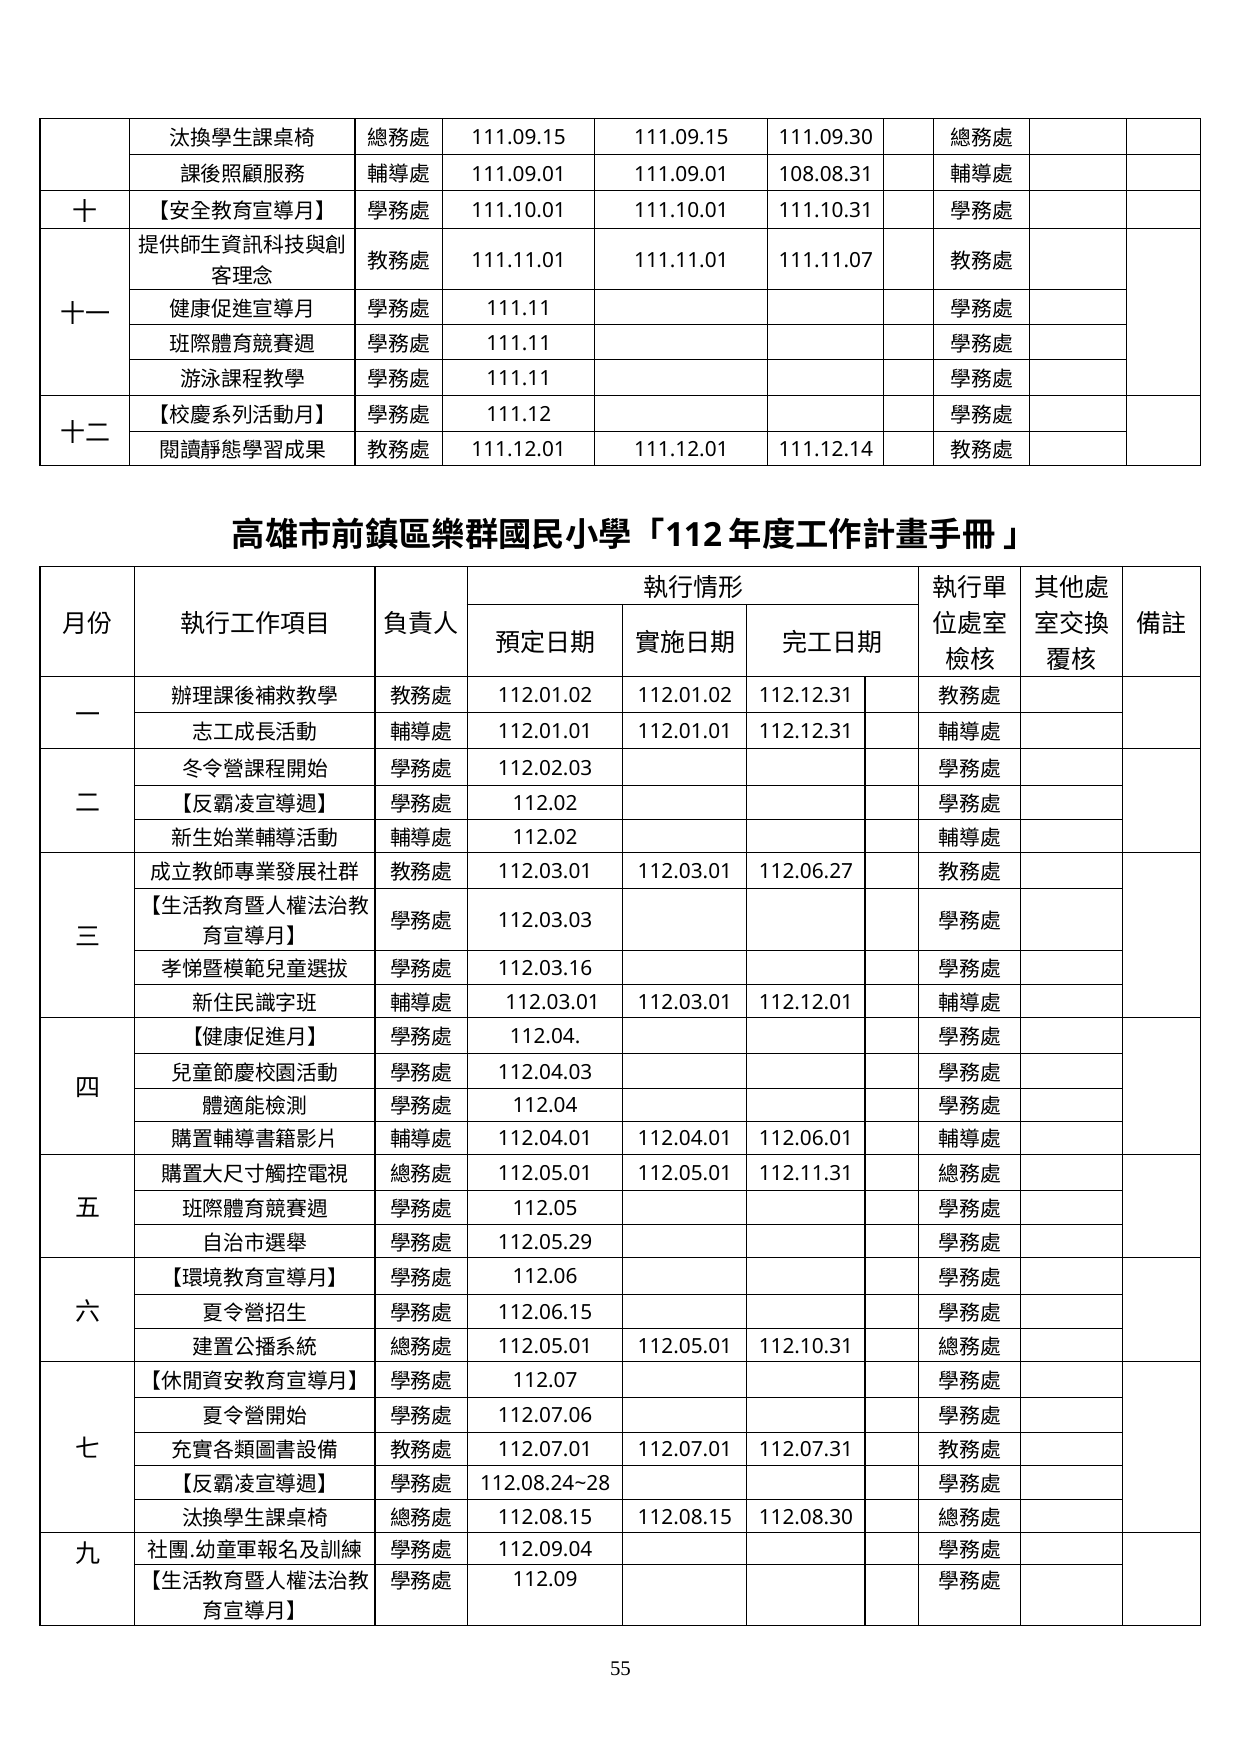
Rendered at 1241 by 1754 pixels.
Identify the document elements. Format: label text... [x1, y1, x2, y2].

table_cell [866, 1433, 918, 1464]
table_cell 學務處 [376, 786, 467, 819]
table_cell 冬令營課程開始 [135, 749, 374, 784]
table_cell 112.02.03 [468, 749, 622, 784]
table_cell 學務處 [919, 1466, 1020, 1499]
table_cell 總務處 [919, 1500, 1020, 1532]
table_cell 112.03.01 [623, 853, 746, 888]
table_cell 112.03.01 [468, 985, 622, 1017]
table_cell [866, 1018, 918, 1053]
table_cell 學務處 [376, 749, 467, 784]
table_cell [595, 325, 767, 359]
table_cell [747, 1398, 864, 1432]
table_cell 學務處 [919, 1533, 1020, 1563]
table_cell [866, 1500, 918, 1532]
table_cell 志工成長活動 [135, 713, 374, 748]
table_cell [884, 432, 933, 465]
table_cell [623, 951, 746, 984]
table_cell 學務處 [919, 1054, 1020, 1088]
table_cell [623, 1295, 746, 1328]
table_cell [866, 749, 918, 784]
table_cell 教務處 [376, 677, 467, 712]
table_cell [747, 1018, 864, 1053]
table_cell 班際體育競賽週 [130, 325, 354, 359]
table_header 執行工作項目 [135, 567, 374, 676]
table_cell 體適能檢測 [135, 1089, 374, 1121]
table_cell 112.12.01 [747, 985, 864, 1017]
table_cell 111.11 [443, 325, 594, 359]
table_cell 112.07.06 [468, 1398, 622, 1432]
table_cell 學務處 [376, 1295, 467, 1328]
table_cell [884, 155, 933, 190]
table_cell 108.08.31 [768, 155, 883, 190]
table_cell 112.03.16 [468, 951, 622, 984]
table_cell [747, 1225, 864, 1257]
table_header 負責人 [376, 567, 467, 676]
table_cell 游泳課程教學 [130, 360, 354, 394]
table_cell 夏令營招生 [135, 1295, 374, 1328]
table_cell 112.03.03 [468, 889, 622, 949]
table_cell [866, 985, 918, 1017]
table_cell 112.01.02 [468, 677, 622, 712]
table_cell [768, 325, 883, 359]
table_cell 112.01.01 [623, 713, 746, 748]
table_cell [884, 290, 933, 324]
table_cell [595, 396, 767, 431]
table_header 執行單位處室檢核 [919, 567, 1020, 676]
table_cell [1021, 1018, 1122, 1053]
table_cell 學務處 [376, 1225, 467, 1257]
table_cell [623, 1398, 746, 1432]
table_cell [1021, 1225, 1122, 1257]
table_cell [1021, 1329, 1122, 1361]
table_cell 輔導處 [376, 1122, 467, 1154]
table_cell 112.06.15 [468, 1295, 622, 1328]
table_cell [866, 1089, 918, 1121]
table_cell 111.12.14 [768, 432, 883, 465]
table_cell [1123, 1155, 1200, 1257]
table_cell 學務處 [376, 1018, 467, 1053]
table_cell [1021, 1054, 1122, 1088]
table_cell [747, 1295, 864, 1328]
table_cell [866, 1155, 918, 1190]
table_cell 111.11 [443, 290, 594, 324]
table_cell 學務處 [934, 191, 1029, 228]
table_cell 總務處 [376, 1155, 467, 1190]
table_cell 輔導處 [376, 713, 467, 748]
table_cell 111.10.01 [595, 191, 767, 228]
table_cell [1021, 889, 1122, 949]
table_cell [1021, 1258, 1122, 1293]
table_cell [747, 1089, 864, 1121]
table_cell 【校慶系列活動月】 [130, 396, 354, 431]
table_cell [1123, 1533, 1200, 1625]
table_cell [1030, 119, 1126, 154]
table_cell 【生活教育暨人權法治教育宣導月】 [135, 889, 374, 949]
table_cell [623, 1018, 746, 1053]
table_cell 112.03.01 [623, 985, 746, 1017]
table_cell 111.10.31 [768, 191, 883, 228]
table_cell 學務處 [919, 1398, 1020, 1432]
table_cell 學務處 [919, 749, 1020, 784]
table_cell 學務處 [919, 1225, 1020, 1257]
table_cell [747, 1258, 864, 1293]
table_cell [1021, 1433, 1122, 1464]
table_cell 購置輔導書籍影片 [135, 1122, 374, 1154]
table_cell 112.03.01 [468, 853, 622, 888]
table_cell 學務處 [376, 1089, 467, 1121]
table_cell 112.04. [468, 1018, 622, 1053]
table_cell 學務處 [934, 325, 1029, 359]
table_cell 112.06 [468, 1258, 622, 1293]
table_cell [747, 1533, 864, 1563]
table_cell [884, 360, 933, 394]
table_cell 學務處 [919, 1018, 1020, 1053]
table_cell [866, 677, 918, 712]
table_cell 總務處 [376, 1329, 467, 1361]
table_cell 111.11 [443, 360, 594, 394]
table_cell 一 [41, 677, 134, 748]
table_cell [866, 1191, 918, 1224]
table_cell 【環境教育宣導月】 [135, 1258, 374, 1293]
table_cell 111.09.01 [595, 155, 767, 190]
table_cell [747, 1191, 864, 1224]
table_cell [866, 820, 918, 852]
table_cell 總務處 [356, 119, 442, 154]
table_cell 學務處 [919, 1362, 1020, 1397]
table_cell [1123, 853, 1200, 1017]
table_cell 【安全教育宣導月】 [130, 191, 354, 228]
table_cell 學務處 [919, 1089, 1020, 1121]
table_cell 建置公播系統 [135, 1329, 374, 1361]
table_cell 111.12.01 [443, 432, 594, 465]
table_cell 學務處 [356, 290, 442, 324]
table_cell 十 [41, 191, 129, 228]
table_cell 班際體育競賽週 [135, 1191, 374, 1224]
table_cell 健康促進宣導月 [130, 290, 354, 324]
table_cell [1021, 1295, 1122, 1328]
table_cell 112.07.01 [623, 1433, 746, 1464]
table_cell [595, 290, 767, 324]
table_cell 教務處 [919, 677, 1020, 712]
table_cell 111.12.01 [595, 432, 767, 465]
table_cell 學務處 [376, 1258, 467, 1293]
table_cell [768, 290, 883, 324]
table_cell 辦理課後補救教學 [135, 677, 374, 712]
table_cell 學務處 [376, 889, 467, 949]
table_cell 輔導處 [934, 155, 1029, 190]
table_header 執行情形 [468, 567, 918, 604]
table_cell [866, 853, 918, 888]
table_cell 學務處 [376, 1398, 467, 1432]
table_cell [866, 1295, 918, 1328]
table_cell 完工日期 [747, 605, 918, 676]
table_cell [1021, 1191, 1122, 1224]
table_cell 112.08.30 [747, 1500, 864, 1532]
table_cell 學務處 [919, 1191, 1020, 1224]
table_cell 112.01.02 [623, 677, 746, 712]
table_cell [1127, 119, 1200, 154]
table_cell [747, 749, 864, 784]
table_cell [623, 749, 746, 784]
table_cell 教務處 [919, 1433, 1020, 1464]
table_cell [866, 1398, 918, 1432]
table_cell 111.09.30 [768, 119, 883, 154]
table_cell [866, 713, 918, 748]
table_cell 提供師生資訊科技與創客理念 [130, 229, 354, 289]
table_cell 十二 [41, 396, 129, 465]
table_cell [1021, 1398, 1122, 1432]
table_cell [866, 1122, 918, 1154]
table_cell 教務處 [934, 432, 1029, 465]
table_cell 新住民識字班 [135, 985, 374, 1017]
table_cell 學務處 [919, 951, 1020, 984]
table_cell 112.05 [468, 1191, 622, 1224]
table_cell [1127, 191, 1200, 228]
table_cell 七 [41, 1362, 134, 1532]
table_cell 112.05.01 [623, 1155, 746, 1190]
table_cell [623, 1191, 746, 1224]
table_cell [747, 1565, 864, 1625]
table_cell 111.11.01 [595, 229, 767, 289]
table_cell 夏令營開始 [135, 1398, 374, 1432]
table_header 月份 [41, 567, 134, 676]
table_cell 輔導處 [376, 985, 467, 1017]
table_cell 三 [41, 853, 134, 1017]
table_cell 學務處 [919, 786, 1020, 819]
table_cell [623, 1362, 746, 1397]
table_cell 自治市選舉 [135, 1225, 374, 1257]
table_cell [1030, 360, 1126, 394]
table_cell 112.07 [468, 1362, 622, 1397]
table_cell 學務處 [356, 396, 442, 431]
table_cell 111.09.15 [443, 119, 594, 154]
table_cell [1021, 786, 1122, 819]
table_cell 輔導處 [356, 155, 442, 190]
table_cell 學務處 [376, 1191, 467, 1224]
table_cell [1123, 1018, 1200, 1154]
table_cell 學務處 [376, 951, 467, 984]
table_cell [1021, 1565, 1122, 1625]
table_cell 教務處 [376, 853, 467, 888]
table_cell 總務處 [919, 1155, 1020, 1190]
table_cell [884, 229, 933, 289]
table_cell [1030, 396, 1126, 431]
table_cell [884, 119, 933, 154]
table_cell 112.10.31 [747, 1329, 864, 1361]
table_cell 學務處 [376, 1054, 467, 1088]
table_cell [623, 1225, 746, 1257]
table_cell 閱讀靜態學習成果 [130, 432, 354, 465]
table_cell 【休閒資安教育宣導月】 [135, 1362, 374, 1397]
table_cell [747, 951, 864, 984]
table_cell 111.10.01 [443, 191, 594, 228]
table_cell 汰換學生課桌椅 [130, 119, 354, 154]
table_cell [866, 1565, 918, 1625]
text 高雄市前鎮區樂群國民小學「112年度工作計畫手冊 」 [118, 516, 1149, 554]
table_cell 教務處 [356, 432, 442, 465]
table_cell 學務處 [919, 1258, 1020, 1293]
table_cell [1021, 1122, 1122, 1154]
table_cell 充實各類圖書設備 [135, 1433, 374, 1464]
table_cell 【反霸凌宣導週】 [135, 1466, 374, 1499]
table_cell 五 [41, 1155, 134, 1257]
table_cell [595, 360, 767, 394]
table_cell [866, 1329, 918, 1361]
table_cell [768, 396, 883, 431]
table_cell [1021, 1466, 1122, 1499]
table_cell [884, 191, 933, 228]
table_cell [623, 1533, 746, 1563]
table_cell 九 [41, 1533, 134, 1625]
table_cell [866, 951, 918, 984]
table_cell [866, 1225, 918, 1257]
table_cell 112.01.01 [468, 713, 622, 748]
table_cell [1021, 749, 1122, 784]
table_cell 【生活教育暨人權法治教育宣導月】 [135, 1565, 374, 1625]
table_cell 112.06.27 [747, 853, 864, 888]
table_cell 112.09.04 [468, 1533, 622, 1563]
table_cell [1021, 677, 1122, 712]
table_cell [1127, 229, 1200, 394]
table_cell [1123, 749, 1200, 852]
table_cell [623, 786, 746, 819]
table_cell [1021, 820, 1122, 852]
table_cell [1021, 1533, 1122, 1563]
table_cell [623, 1258, 746, 1293]
table_cell [884, 325, 933, 359]
table_cell 112.08.24~28 [468, 1466, 622, 1499]
table_cell 112.02 [468, 786, 622, 819]
table_cell [623, 1565, 746, 1625]
table_cell [884, 396, 933, 431]
table_cell 【反霸凌宣導週】 [135, 786, 374, 819]
table_cell 十一 [41, 229, 129, 394]
table_cell 112.05.01 [468, 1329, 622, 1361]
table_cell [1030, 290, 1126, 324]
table_cell [1021, 1500, 1122, 1532]
table_cell 112.05.01 [623, 1329, 746, 1361]
table_cell [747, 889, 864, 949]
table_cell 112.07.01 [468, 1433, 622, 1464]
table_cell 112.04.01 [623, 1122, 746, 1154]
table_cell 學務處 [356, 325, 442, 359]
table_cell 二 [41, 749, 134, 852]
table_cell [1127, 396, 1200, 465]
table_cell [1030, 432, 1126, 465]
table_cell 112.07.31 [747, 1433, 864, 1464]
table_cell [623, 820, 746, 852]
table_cell 教務處 [934, 229, 1029, 289]
table_cell 112.11.31 [747, 1155, 864, 1190]
table_cell [1021, 951, 1122, 984]
table_cell 111.09.01 [443, 155, 594, 190]
table_cell 111.11.07 [768, 229, 883, 289]
table_cell [41, 119, 129, 190]
table_cell 輔導處 [919, 985, 1020, 1017]
table_cell 輔導處 [919, 713, 1020, 748]
table_cell 112.04.01 [468, 1122, 622, 1154]
table_cell 111.09.15 [595, 119, 767, 154]
table_cell 學務處 [356, 360, 442, 394]
table_cell 112.04.03 [468, 1054, 622, 1088]
table_cell 學務處 [919, 1295, 1020, 1328]
table_cell 112.12.31 [747, 677, 864, 712]
table_cell 學務處 [934, 360, 1029, 394]
table_cell 輔導處 [919, 1122, 1020, 1154]
table_cell 孝悌暨模範兒童選拔 [135, 951, 374, 984]
table_cell 汰換學生課桌椅 [135, 1500, 374, 1532]
table_cell 購置大尺寸觸控電視 [135, 1155, 374, 1190]
table_cell 112.04 [468, 1089, 622, 1121]
table_cell 兒童節慶校園活動 [135, 1054, 374, 1088]
table_cell 成立教師專業發展社群 [135, 853, 374, 888]
table_cell [747, 820, 864, 852]
table_cell 學務處 [376, 1362, 467, 1397]
table_cell [1021, 1155, 1122, 1190]
table_cell [1030, 325, 1126, 359]
table_cell 學務處 [934, 396, 1029, 431]
table_cell [1123, 677, 1200, 748]
table_cell 112.12.31 [747, 713, 864, 748]
table_cell 學務處 [356, 191, 442, 228]
table_cell 學務處 [934, 290, 1029, 324]
table_cell 112.08.15 [468, 1500, 622, 1532]
table_cell 輔導處 [376, 820, 467, 852]
table_cell [1123, 1258, 1200, 1361]
table_cell [1123, 1362, 1200, 1532]
table_cell 社團.幼童軍報名及訓練 [135, 1533, 374, 1563]
table_cell [1030, 155, 1126, 190]
table_cell [747, 1054, 864, 1088]
table_cell 學務處 [376, 1533, 467, 1563]
table_cell 112.09 [468, 1565, 622, 1625]
table_cell 六 [41, 1258, 134, 1361]
table_cell [623, 1054, 746, 1088]
table_cell 總務處 [919, 1329, 1020, 1361]
table_cell [623, 889, 746, 949]
table_cell 學務處 [919, 889, 1020, 949]
table_cell 112.08.15 [623, 1500, 746, 1532]
table_cell 教務處 [919, 853, 1020, 888]
table_cell 111.11.01 [443, 229, 594, 289]
table_cell [623, 1089, 746, 1121]
table_cell 教務處 [376, 1433, 467, 1464]
table_cell 112.05.01 [468, 1155, 622, 1190]
table_header 備註 [1123, 567, 1200, 676]
table_cell [623, 1466, 746, 1499]
table_cell 教務處 [356, 229, 442, 289]
table_cell [866, 1533, 918, 1563]
table_cell [1021, 713, 1122, 748]
table_cell 111.12 [443, 396, 594, 431]
table_cell 四 [41, 1018, 134, 1154]
table_cell 112.05.29 [468, 1225, 622, 1257]
table_cell [866, 786, 918, 819]
table_header 其他處室交換覆核 [1021, 567, 1122, 676]
table_cell 預定日期 [468, 605, 622, 676]
table_cell 總務處 [934, 119, 1029, 154]
table_cell [866, 889, 918, 949]
table_cell [1030, 191, 1126, 228]
table_cell [866, 1362, 918, 1397]
table_cell 112.06.01 [747, 1122, 864, 1154]
table_cell [747, 1466, 864, 1499]
table_cell [768, 360, 883, 394]
table_cell 總務處 [376, 1500, 467, 1532]
table_cell [1021, 1362, 1122, 1397]
table_cell [1127, 155, 1200, 190]
table_cell 課後照顧服務 [130, 155, 354, 190]
table_cell 輔導處 [919, 820, 1020, 852]
table_cell 【健康促進月】 [135, 1018, 374, 1053]
table_cell 學務處 [376, 1565, 467, 1625]
table_cell 學務處 [376, 1466, 467, 1499]
table_cell [866, 1466, 918, 1499]
table_cell [1021, 1089, 1122, 1121]
table_cell 實施日期 [623, 605, 746, 676]
table_cell [1030, 229, 1126, 289]
table_cell [866, 1054, 918, 1088]
table_cell [747, 1362, 864, 1397]
table_cell 學務處 [919, 1565, 1020, 1625]
table_cell 112.02 [468, 820, 622, 852]
table_cell 新生始業輔導活動 [135, 820, 374, 852]
table_cell [747, 786, 864, 819]
table_cell [866, 1258, 918, 1293]
table_cell [1021, 853, 1122, 888]
table_cell [1021, 985, 1122, 1017]
